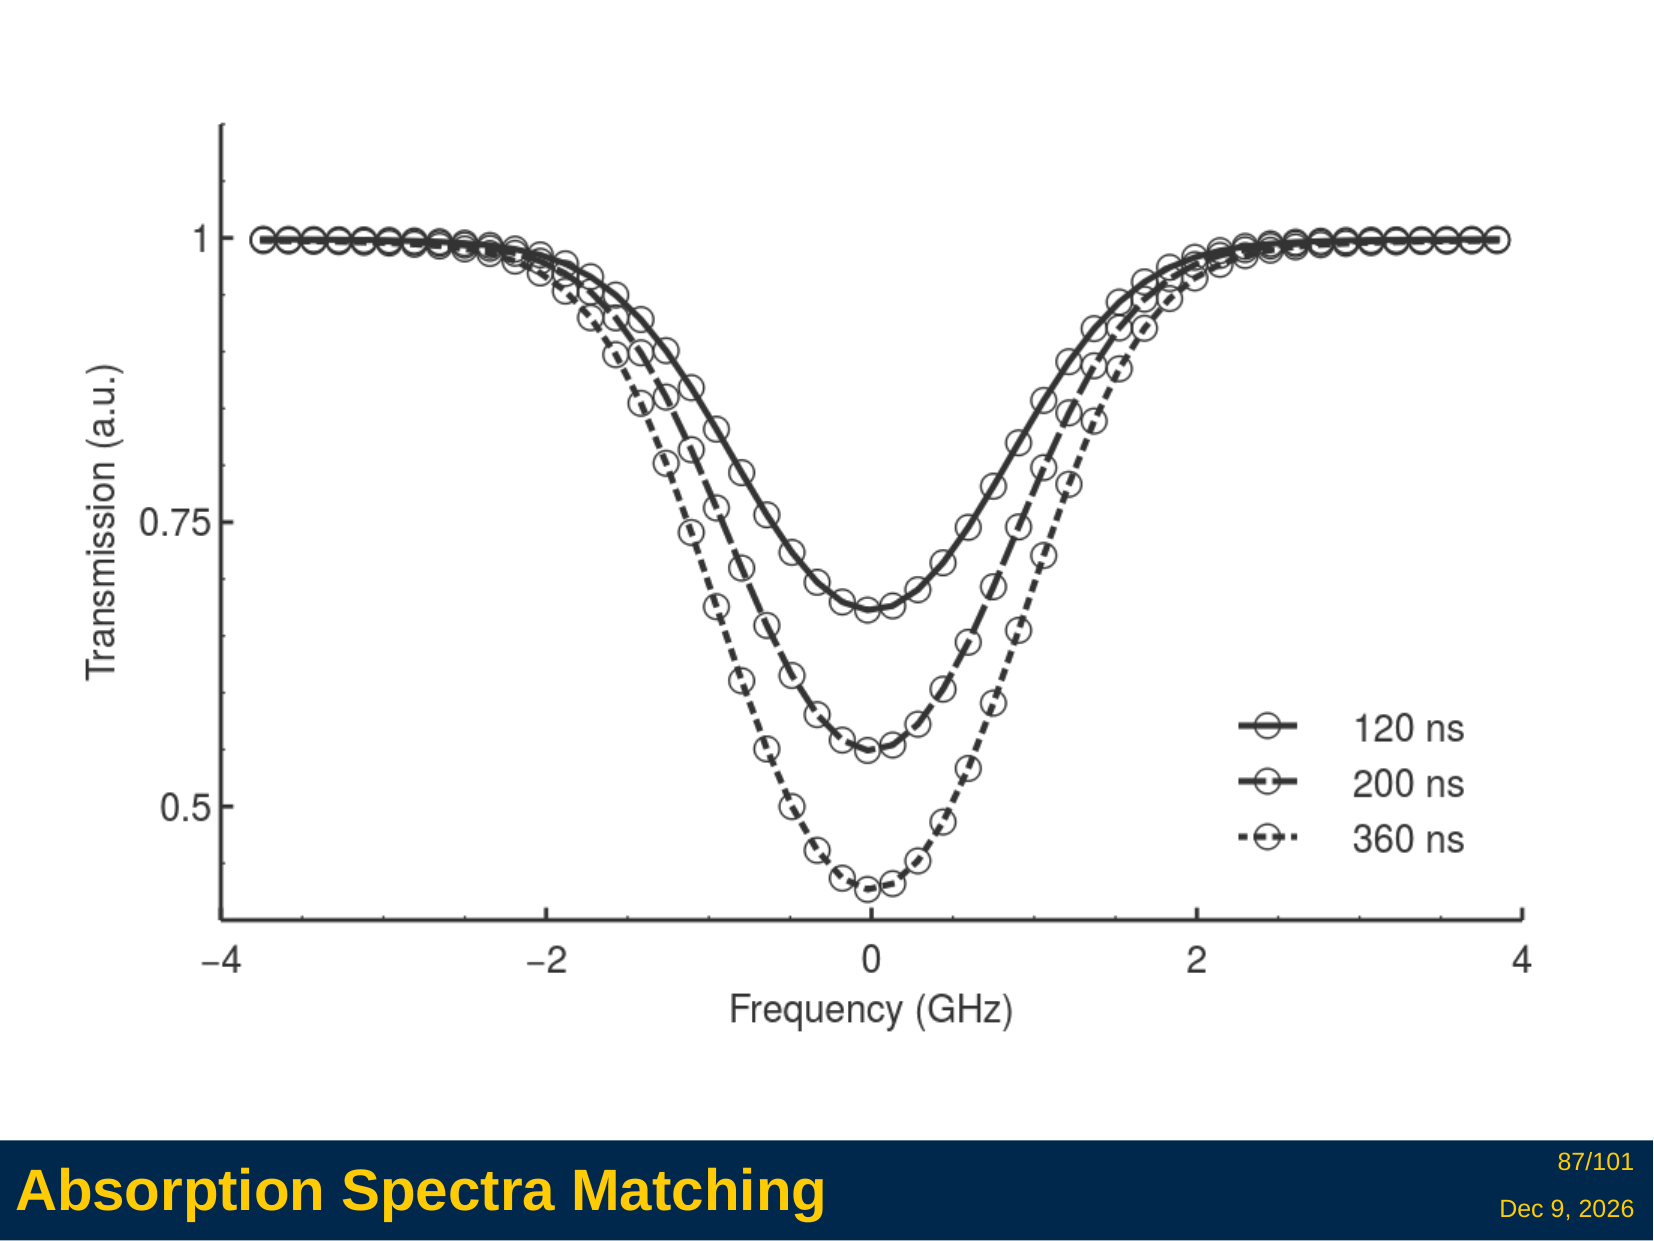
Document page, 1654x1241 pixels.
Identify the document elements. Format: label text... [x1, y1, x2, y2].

title Absorption Spectra Matching [14, 1140, 1380, 1241]
picture [71, 87, 1560, 1033]
